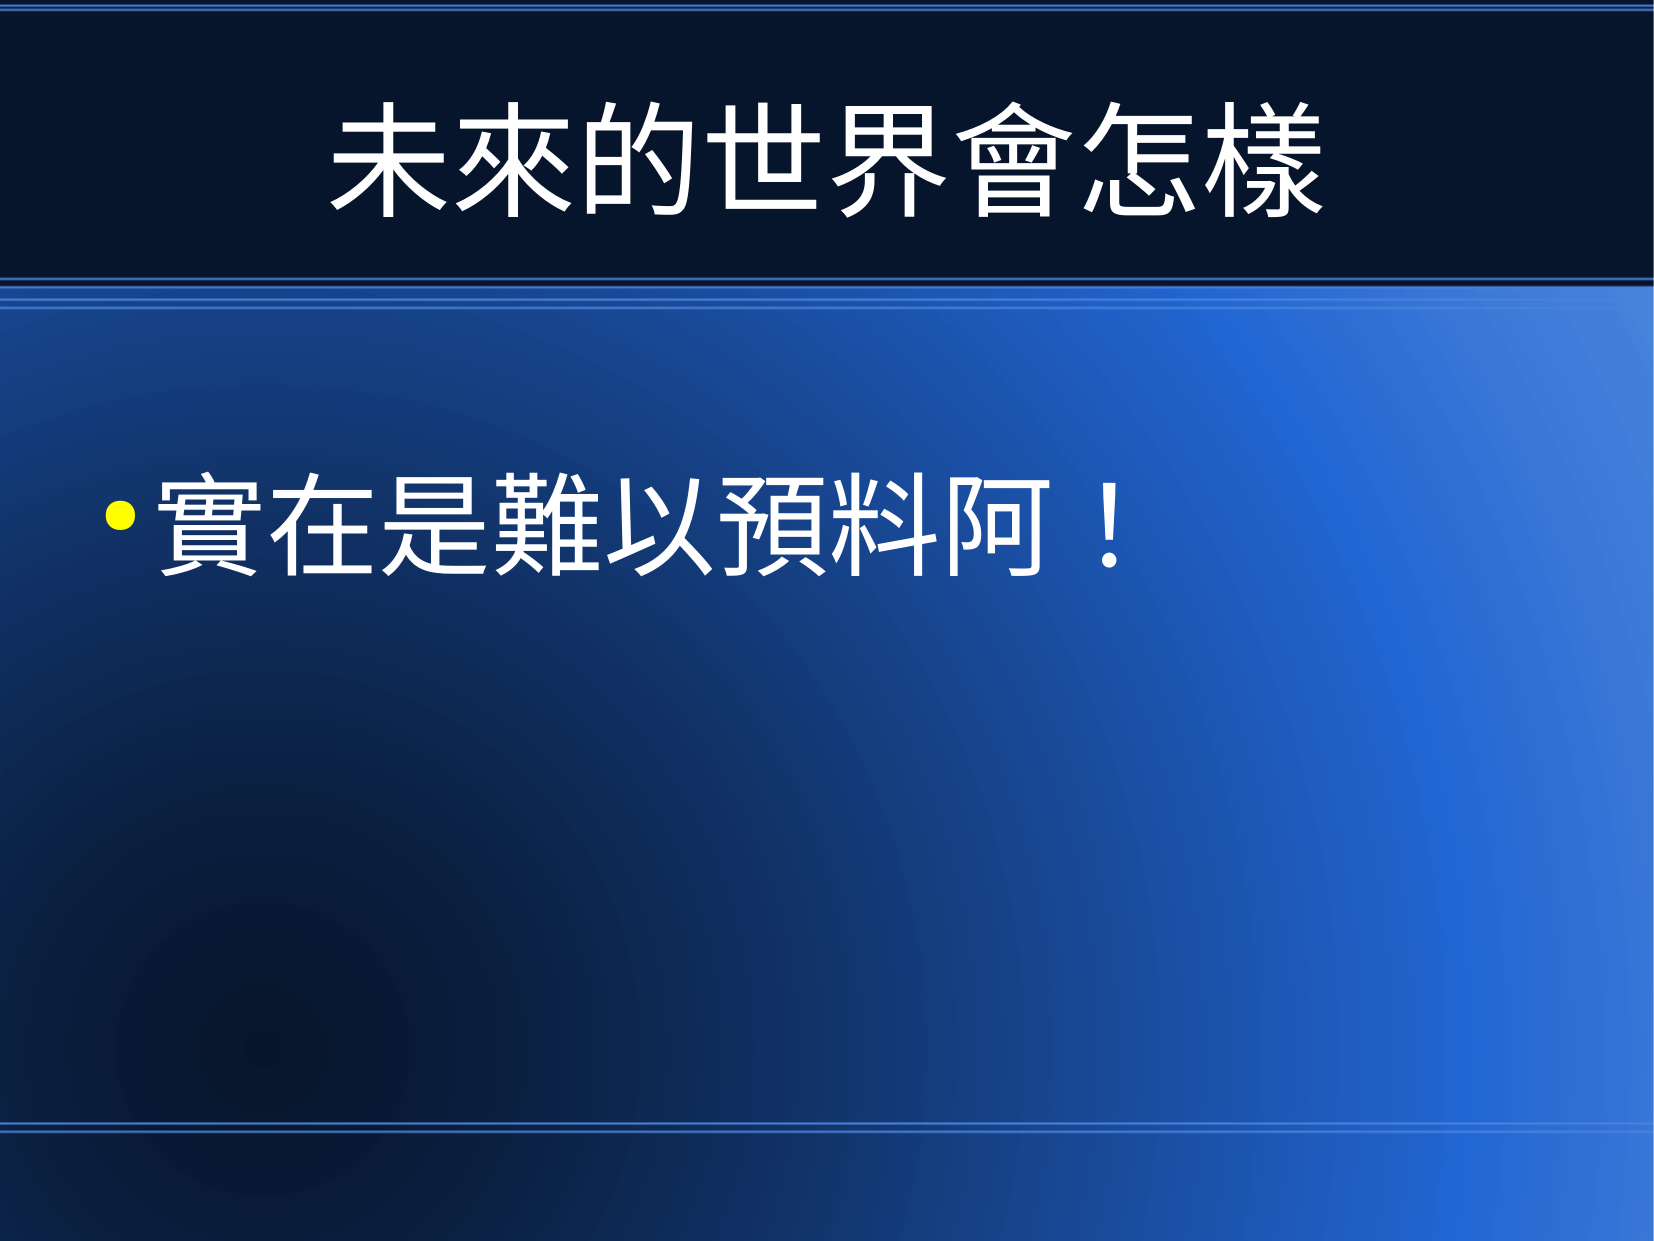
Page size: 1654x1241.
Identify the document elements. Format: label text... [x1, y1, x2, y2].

list 實在是難以預料阿！ [82, 355, 1571, 1241]
title 未來的世界會怎樣 [82, 49, 1571, 257]
picture [0, 0, 1654, 1241]
